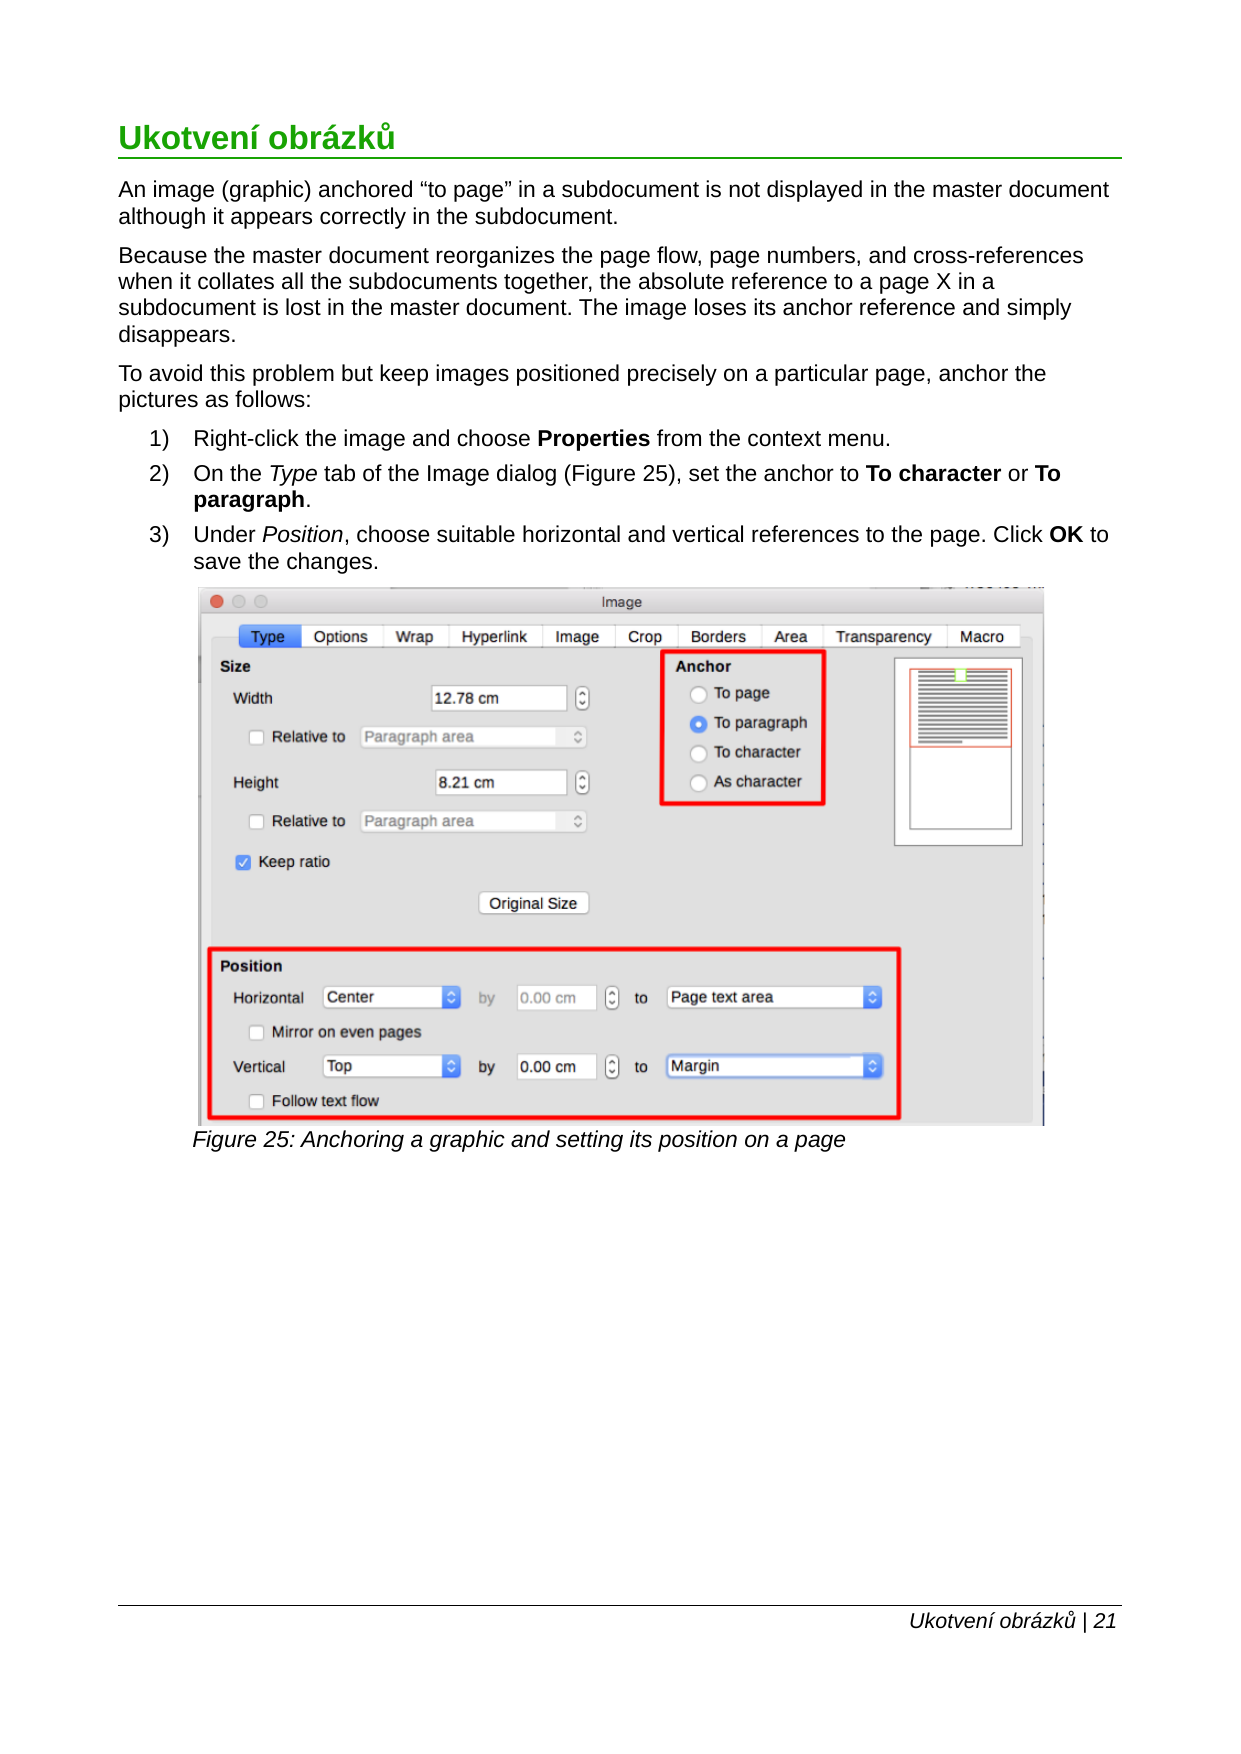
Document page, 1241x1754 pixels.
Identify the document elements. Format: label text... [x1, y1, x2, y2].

list Right-click the image and choose Properties from the context menu. [169, 425, 1122, 451]
text An image (graphic) anchored “to page” in a subdocument is not displayed in the master document although it appears correctly in the subdocument. [118, 176, 1122, 229]
list On the Type tab of the Image dialog (Figure 25), set the anchor to To character or To paragraph. [169, 460, 1122, 513]
text Figure 25: Anchoring a graphic and setting its position on a page [192, 1126, 1048, 1152]
list To avoid this problem but keep images positioned precisely on a particular page, anchor the pictures as follows: [118, 359, 1122, 412]
subtitle Ukotvení obrázků [118, 118, 1122, 157]
list Under Position, choose suitable horizontal and vertical references to the page. Click OK to save the changes. [169, 521, 1122, 574]
text Because the master document reorganizes the page flow, page numbers, and cross-references when it collates all the subdocuments together, the absolute reference to a page X in a subdocument is lost in the master document. The image loses its anchor reference and simply disappears. [118, 242, 1122, 347]
picture [197, 586, 1045, 1126]
